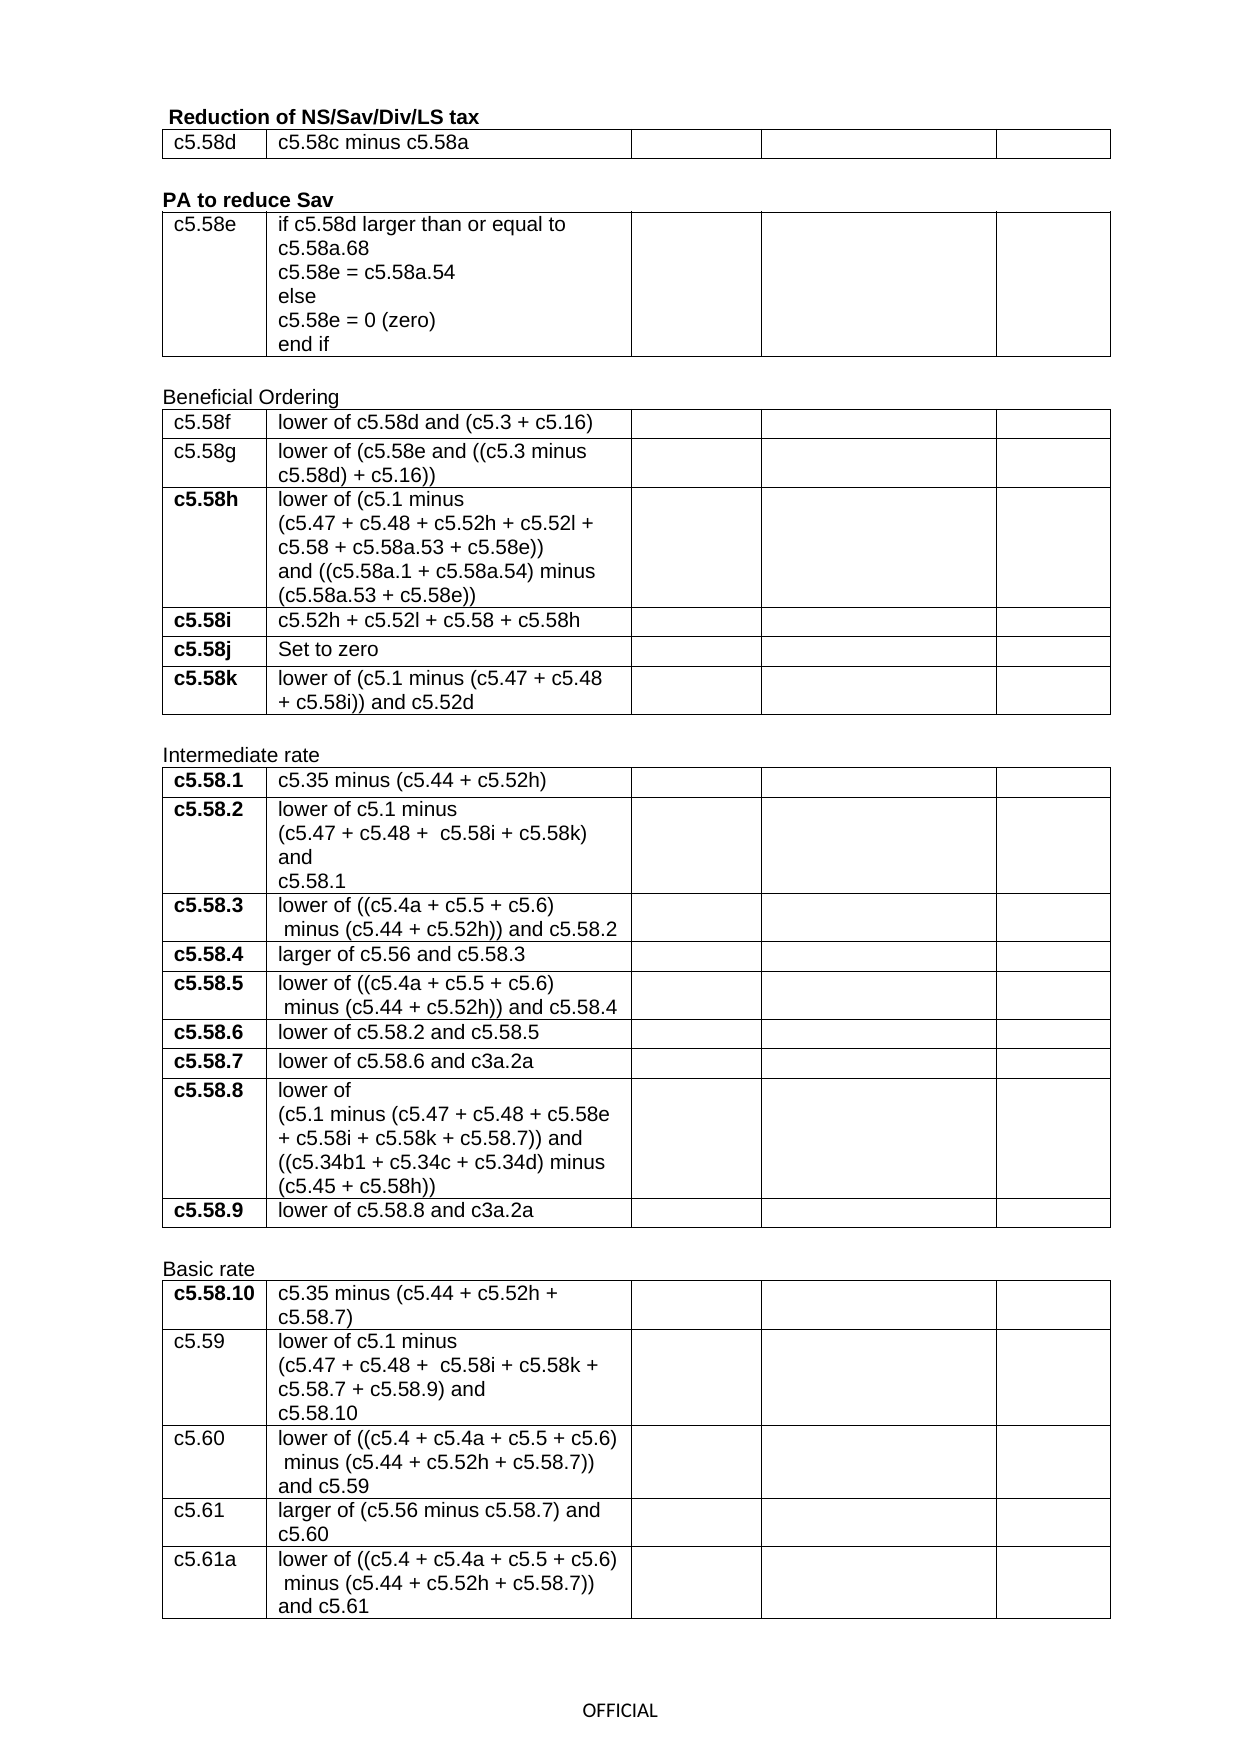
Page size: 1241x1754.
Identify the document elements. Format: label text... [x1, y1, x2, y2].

table_cell c5.58.2 [163, 798, 266, 893]
table_cell [762, 637, 996, 666]
table_cell c5.58j [163, 637, 266, 666]
table_cell c5.58.3 [163, 894, 266, 941]
table_cell [997, 1199, 1110, 1227]
table_cell lower of (c5.1 minus (c5.47 + c5.48 + c5.52h + c5.52l + c5.58 + c5.58a.53 + c5.58e)) and ((c5.58a.1 + c5.58a.54) minus (c5.58a.53 + c5.58e)) [267, 488, 631, 607]
table_cell lower of c5.58.2 and c5.58.5 [267, 1020, 631, 1048]
table_cell [997, 1020, 1110, 1048]
table_cell [632, 1049, 761, 1077]
table_header c5.35 minus (c5.44 + c5.52h) [267, 768, 631, 796]
table_cell [997, 1547, 1110, 1618]
table_cell [762, 942, 996, 971]
table_header [762, 410, 996, 438]
table_cell larger of c5.56 and c5.58.3 [267, 942, 631, 971]
table_cell [632, 1199, 761, 1227]
table_header c5.58.1 [163, 768, 266, 796]
text Intermediate rate [162, 743, 1135, 767]
table_cell [632, 1020, 761, 1048]
table_cell c5.58.7 [163, 1049, 266, 1077]
table_cell c5.60 [163, 1426, 266, 1497]
table_header [762, 1281, 996, 1329]
table_cell lower of (c5.58e and ((c5.3 minus c5.58d) + c5.16)) [267, 439, 631, 487]
table_header [632, 130, 761, 158]
table_cell [762, 1049, 996, 1077]
table_cell c5.58.6 [163, 1020, 266, 1048]
table_cell lower of c5.1 minus (c5.47 + c5.48 + c5.58i + c5.58k + c5.58.7 + c5.58.9) and c5.58.10 [267, 1330, 631, 1425]
table_cell c5.58.8 [163, 1079, 266, 1198]
table_cell lower of c5.58.6 and c3a.2a [267, 1049, 631, 1077]
table_header [997, 130, 1110, 158]
table_cell [997, 667, 1110, 714]
table_cell c5.58h [163, 488, 266, 607]
table_header c5.58c minus c5.58a [267, 130, 631, 158]
table_header [762, 768, 996, 796]
text PA to reduce Sav [162, 187, 1135, 211]
table_cell c5.61 [163, 1499, 266, 1546]
table_header c5.58e [163, 213, 266, 356]
table_cell [997, 1049, 1110, 1077]
table_cell [762, 1499, 996, 1546]
table_header [762, 130, 996, 158]
table_cell [632, 608, 761, 636]
table_cell [997, 1426, 1110, 1497]
text Reduction of NS/Sav/Div/LS tax [162, 105, 1135, 129]
table_header c5.58f [163, 410, 266, 438]
table_cell [997, 608, 1110, 636]
table_header [632, 410, 761, 438]
table_cell [762, 798, 996, 893]
table_cell [762, 439, 996, 487]
table_header if c5.58d larger than or equal to c5.58a.68 c5.58e = c5.58a.54 else c5.58e = 0 (zero) end if [267, 213, 631, 356]
table_cell c5.58.4 [163, 942, 266, 971]
table_cell c5.58k [163, 667, 266, 714]
table_header c5.58.10 [163, 1281, 266, 1329]
table_header [997, 1281, 1110, 1329]
table_cell [632, 488, 761, 607]
table_cell [762, 488, 996, 607]
table_header [997, 213, 1110, 356]
table_cell [997, 439, 1110, 487]
table_cell [762, 1330, 996, 1425]
table_cell [632, 972, 761, 1019]
table_cell [762, 667, 996, 714]
table_header c5.58d [163, 130, 266, 158]
table_cell lower of ((c5.4 + c5.4a + c5.5 + c5.6) minus (c5.44 + c5.52h + c5.58.7)) and c5.59 [267, 1426, 631, 1497]
table_cell [632, 1079, 761, 1198]
table_cell [632, 439, 761, 487]
table_cell lower of (c5.1 minus (c5.47 + c5.48 + c5.58i)) and c5.52d [267, 667, 631, 714]
table_header [762, 213, 996, 356]
table_cell [997, 488, 1110, 607]
table_cell [632, 637, 761, 666]
table_cell [632, 1330, 761, 1425]
table_cell [762, 1199, 996, 1227]
table_cell c5.59 [163, 1330, 266, 1425]
table_cell lower of (c5.1 minus (c5.47 + c5.48 + c5.58e + c5.58i + c5.58k + c5.58.7)) and ((c5.34b1 + c5.34c + c5.34d) minus (c5.45 + c5.58h)) [267, 1079, 631, 1198]
table_header [997, 768, 1110, 796]
table_header [632, 1281, 761, 1329]
table_cell c5.52h + c5.52l + c5.58 + c5.58h [267, 608, 631, 636]
table_cell [762, 1020, 996, 1048]
table_cell [762, 1079, 996, 1198]
table_cell [632, 894, 761, 941]
table_cell [997, 894, 1110, 941]
table_header c5.35 minus (c5.44 + c5.52h + c5.58.7) [267, 1281, 631, 1329]
table_cell larger of (c5.56 minus c5.58.7) and c5.60 [267, 1499, 631, 1546]
table_cell Set to zero [267, 637, 631, 666]
table_cell [762, 1547, 996, 1618]
table_cell [762, 894, 996, 941]
table_header [997, 410, 1110, 438]
table_cell [997, 637, 1110, 666]
text Basic rate [162, 1256, 1135, 1280]
table_cell c5.58.5 [163, 972, 266, 1019]
table_cell lower of c5.1 minus (c5.47 + c5.48 + c5.58i + c5.58k) and c5.58.1 [267, 798, 631, 893]
table_cell [997, 798, 1110, 893]
table_cell [632, 1499, 761, 1546]
table_cell [997, 942, 1110, 971]
table_cell [632, 667, 761, 714]
table_cell [632, 798, 761, 893]
table_cell lower of ((c5.4 + c5.4a + c5.5 + c5.6) minus (c5.44 + c5.52h + c5.58.7)) and c5.61 [267, 1547, 631, 1618]
table_header [632, 213, 761, 356]
table_cell lower of ((c5.4a + c5.5 + c5.6) minus (c5.44 + c5.52h)) and c5.58.4 [267, 972, 631, 1019]
table_cell [997, 972, 1110, 1019]
text Beneficial Ordering [162, 385, 1135, 409]
table_cell [632, 942, 761, 971]
table_cell [997, 1330, 1110, 1425]
table_cell c5.58i [163, 608, 266, 636]
table_header lower of c5.58d and (c5.3 + c5.16) [267, 410, 631, 438]
table_cell [632, 1426, 761, 1497]
table_cell [762, 608, 996, 636]
table_cell c5.61a [163, 1547, 266, 1618]
table_cell [762, 1426, 996, 1497]
table_cell lower of ((c5.4a + c5.5 + c5.6) minus (c5.44 + c5.52h)) and c5.58.2 [267, 894, 631, 941]
table_cell c5.58.9 [163, 1199, 266, 1227]
table_header [632, 768, 761, 796]
table_cell [762, 972, 996, 1019]
table_cell lower of c5.58.8 and c3a.2a [267, 1199, 631, 1227]
table_cell [997, 1499, 1110, 1546]
table_cell [997, 1079, 1110, 1198]
table_cell c5.58g [163, 439, 266, 487]
table_cell [632, 1547, 761, 1618]
